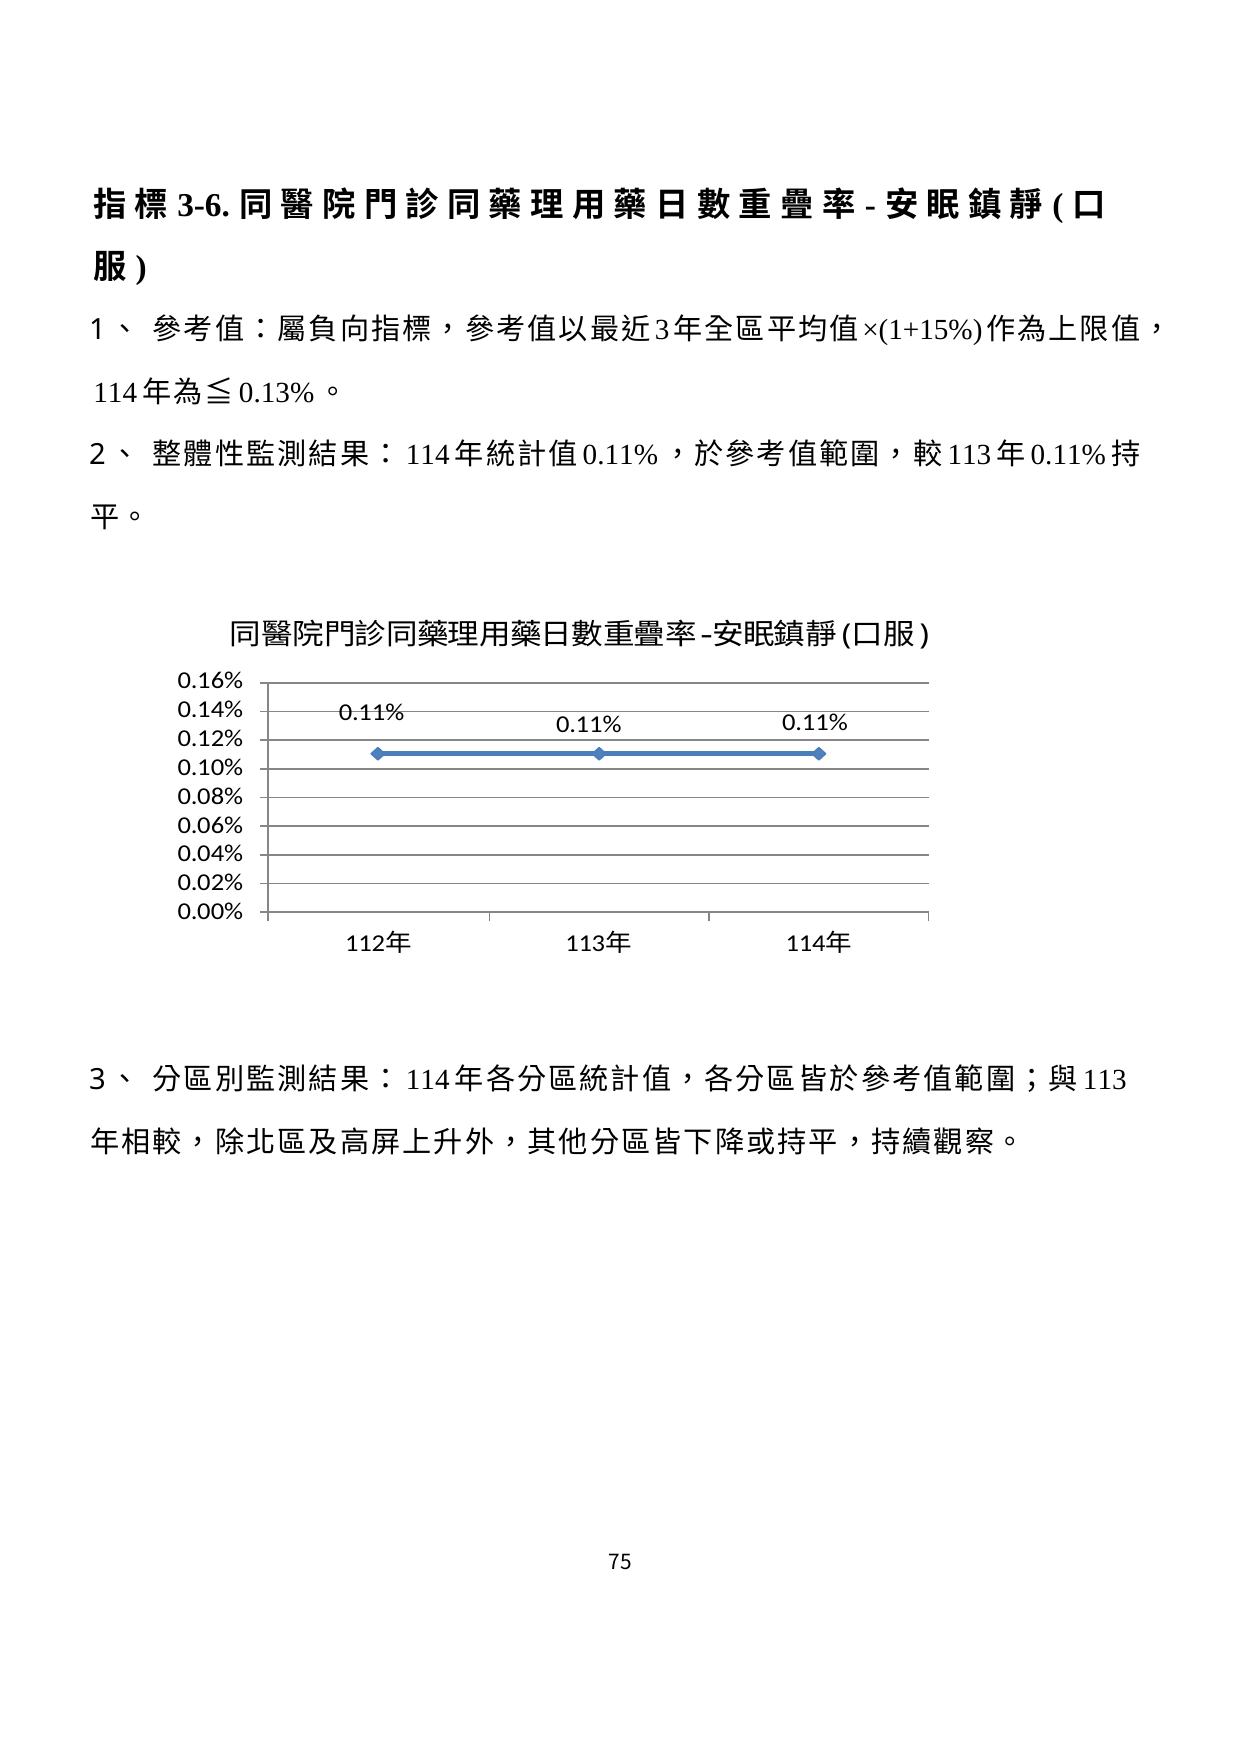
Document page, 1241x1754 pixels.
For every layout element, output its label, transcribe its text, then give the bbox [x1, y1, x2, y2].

list 參考值：屬負向指標，參考值以最近3年全區平均值×(1+15%)作為上限值，114年為≦0.13%。 [89, 285, 1145, 410]
list 整體性監測結果：114年統計值0.11%，於參考值範圍，較113年0.11%持平。 [89, 410, 1145, 535]
list 分區別監測結果：114年各分區統計值，各分區皆於參考值範圍；與113年相較，除北區及高屏上升外，其他分區皆下降或持平，持續觀察。 [89, 1035, 1145, 1160]
text 指標3-6.同醫院門診同藥理用藥日數重疊率-安眠鎮靜(口服) [89, 160, 1151, 285]
